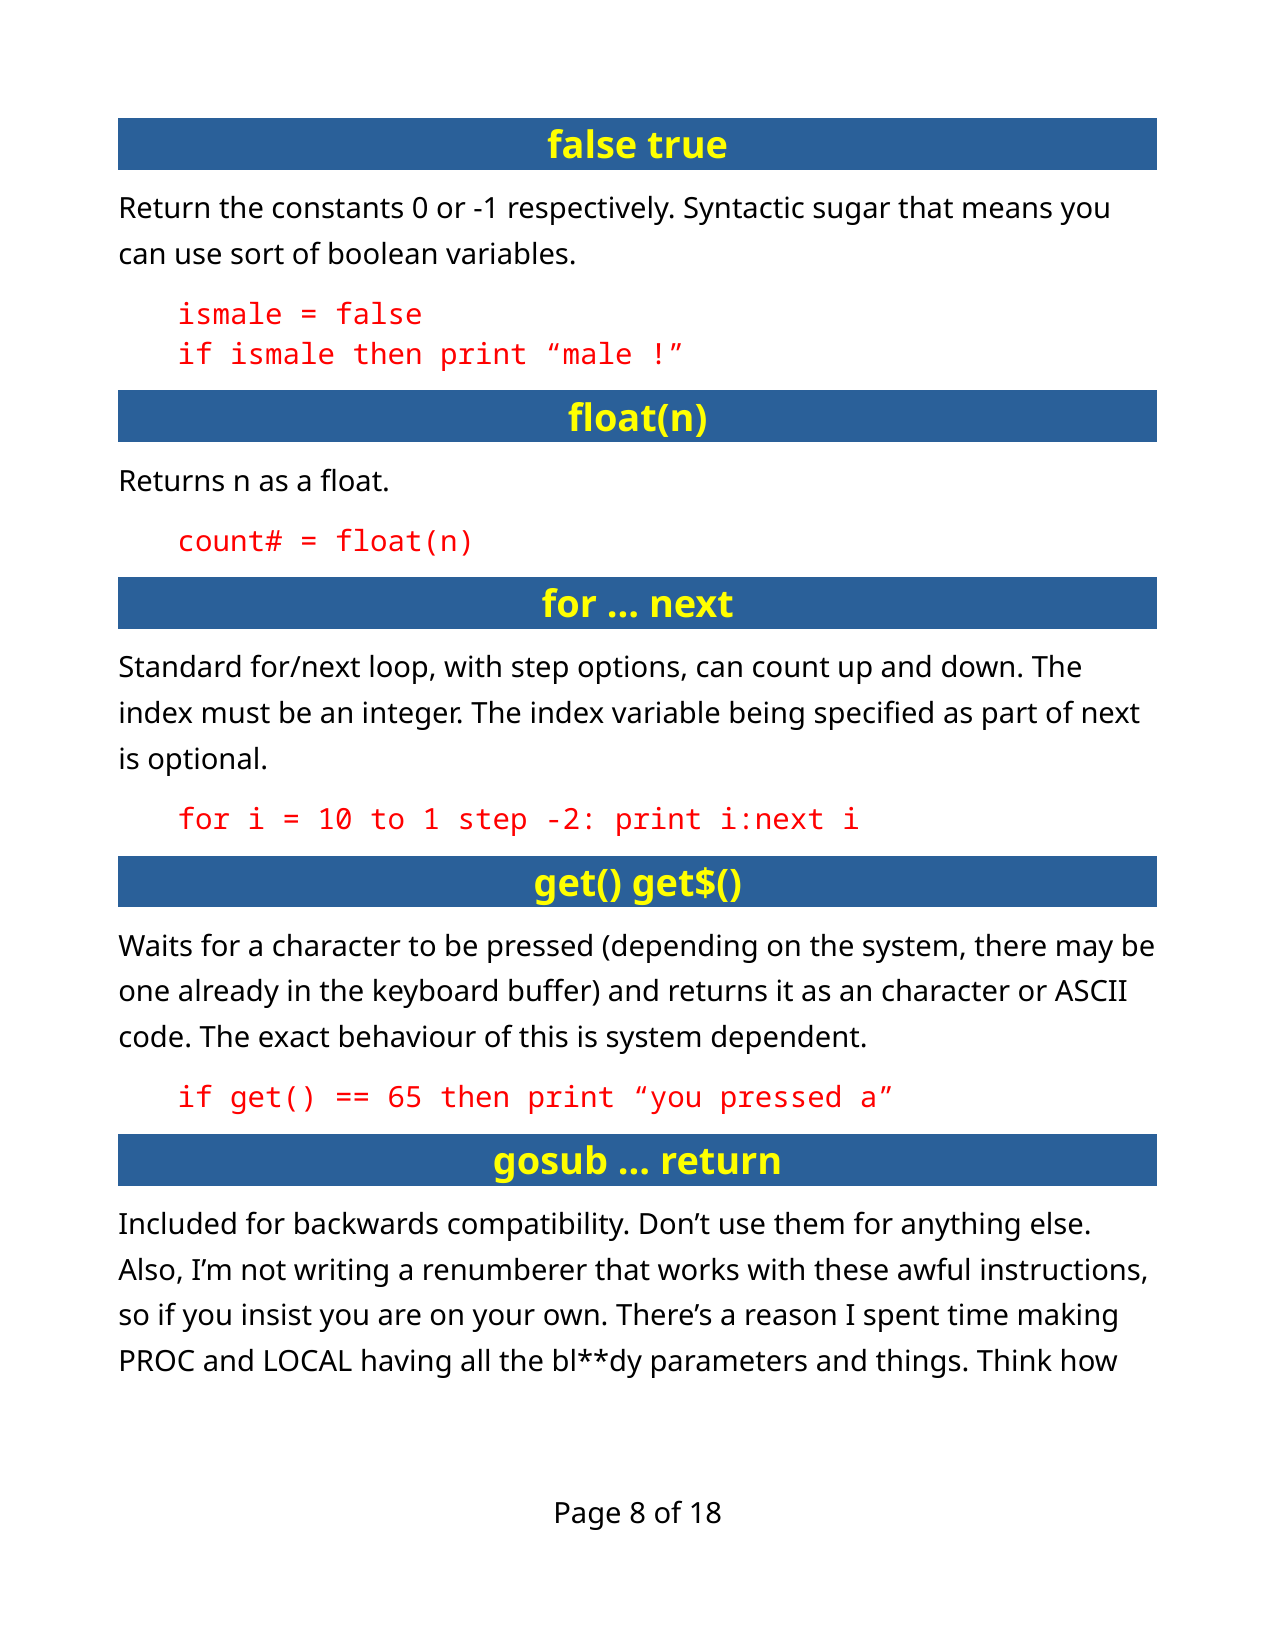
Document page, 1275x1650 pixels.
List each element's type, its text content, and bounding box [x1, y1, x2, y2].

text if isMale then print “Male !” [177, 333, 1157, 373]
text Waits for a character to be pressed (depending on the system, there may be one already in the keyboard buffer) and returns it as an character or ASCII code. The exact behaviour of this is system dependent. [118, 925, 1157, 1056]
text for i = 10 to 1 step -2: print i:next i [177, 798, 1157, 838]
subtitle get() get$() [118, 856, 1157, 907]
subtitle for ... next [118, 577, 1157, 629]
subtitle float(n) [118, 390, 1157, 442]
text isMale = False [177, 293, 1157, 333]
text Return the constants 0 or -1 respectively. Syntactic sugar that means you can use sort of boolean variables. [118, 187, 1157, 273]
text Included for backwards compatibility. Don’t use them for anything else. Also, I’m not writing a renumberer that works with these awful instructions, so if you insist you are on your own. There’s a reason I spent time making PROC and LOCAL having all the bl**dy parameters and things. Think how [118, 1203, 1157, 1380]
text Standard for/next loop, with step options, can count up and down. The index must be an integer. The index variable being specified as part of next is optional. [118, 647, 1157, 778]
subtitle gosub ... return [118, 1134, 1157, 1186]
subtitle false true [118, 118, 1157, 170]
text if get() == 65 then print “You pressed A” [177, 1076, 1157, 1116]
text count# = float(n) [177, 520, 1157, 560]
text Returns n as a float. [118, 460, 1157, 499]
